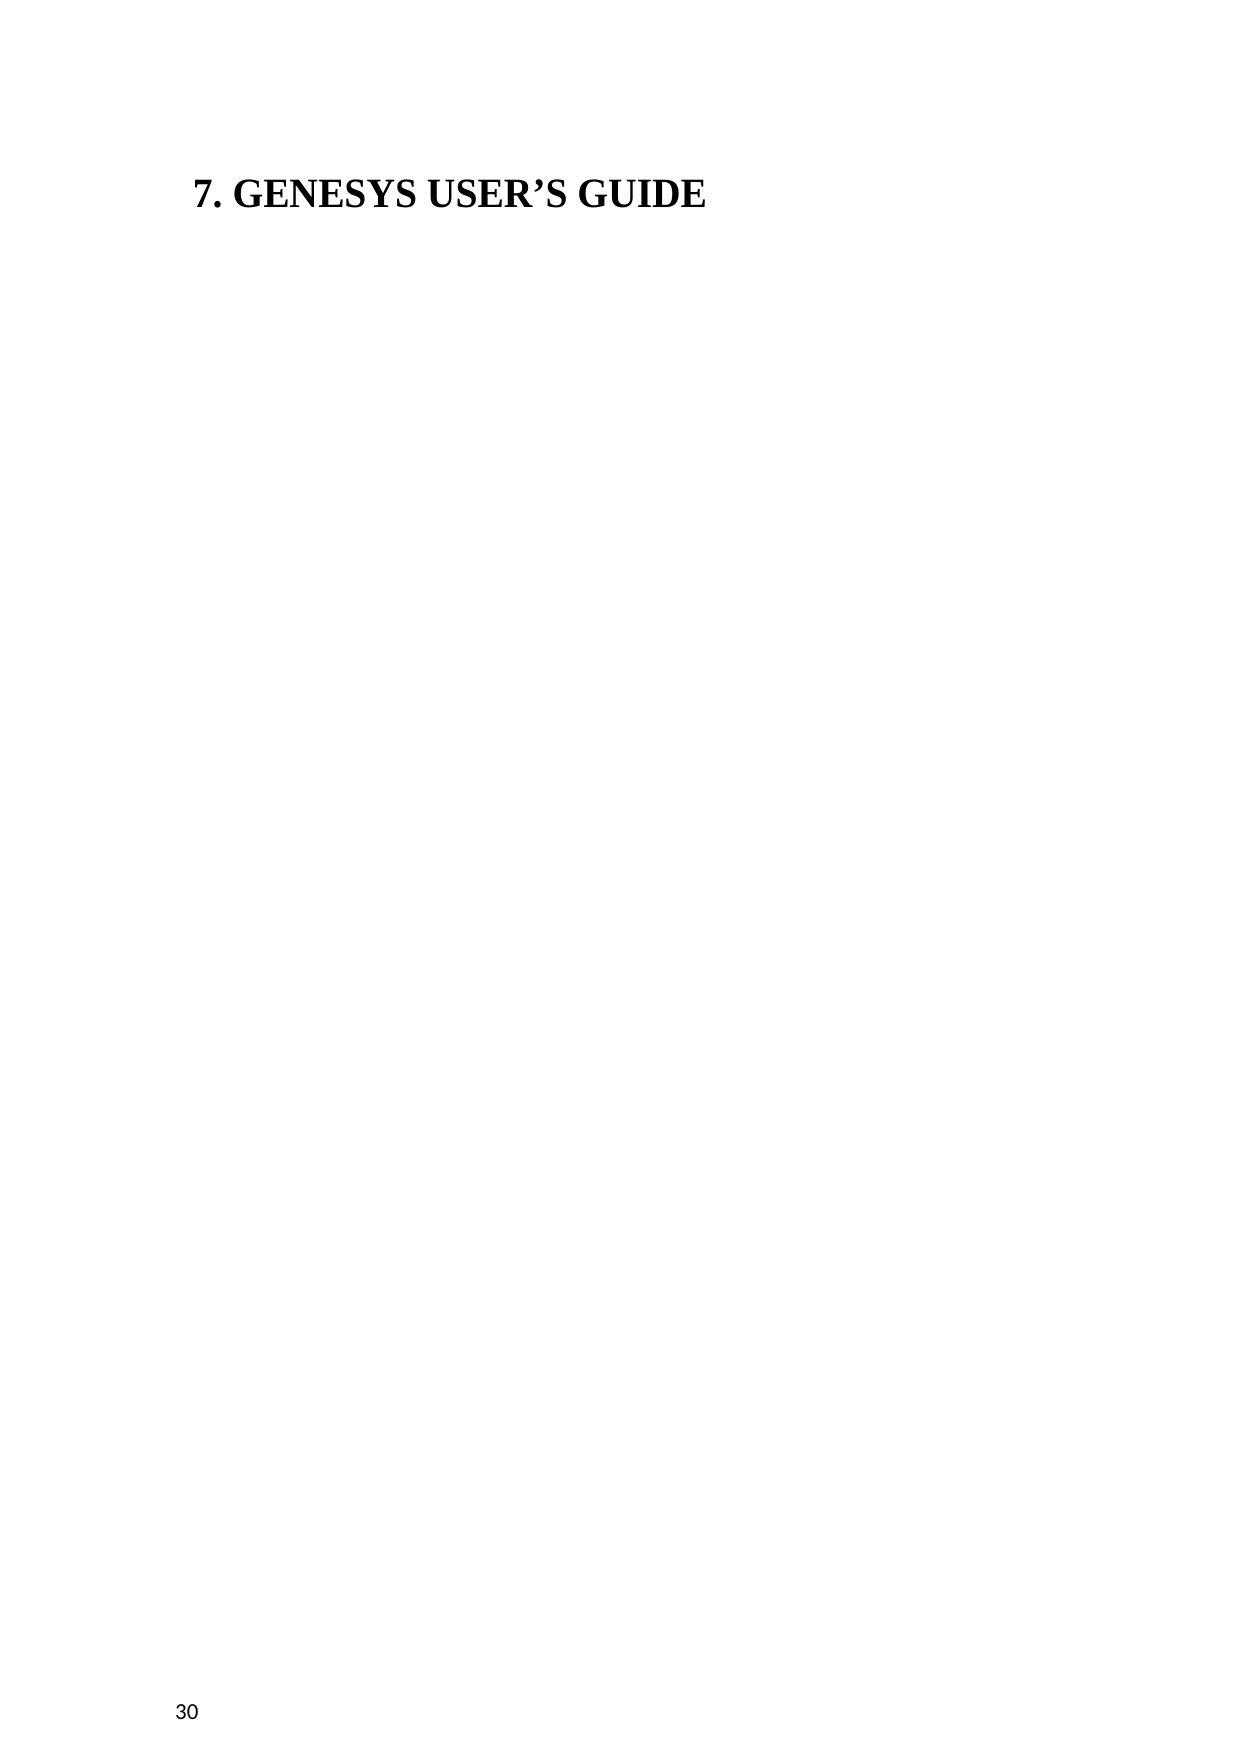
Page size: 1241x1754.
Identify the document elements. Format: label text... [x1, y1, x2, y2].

text 7. GENESYS USER’S GUIDE [175, 168, 1065, 216]
